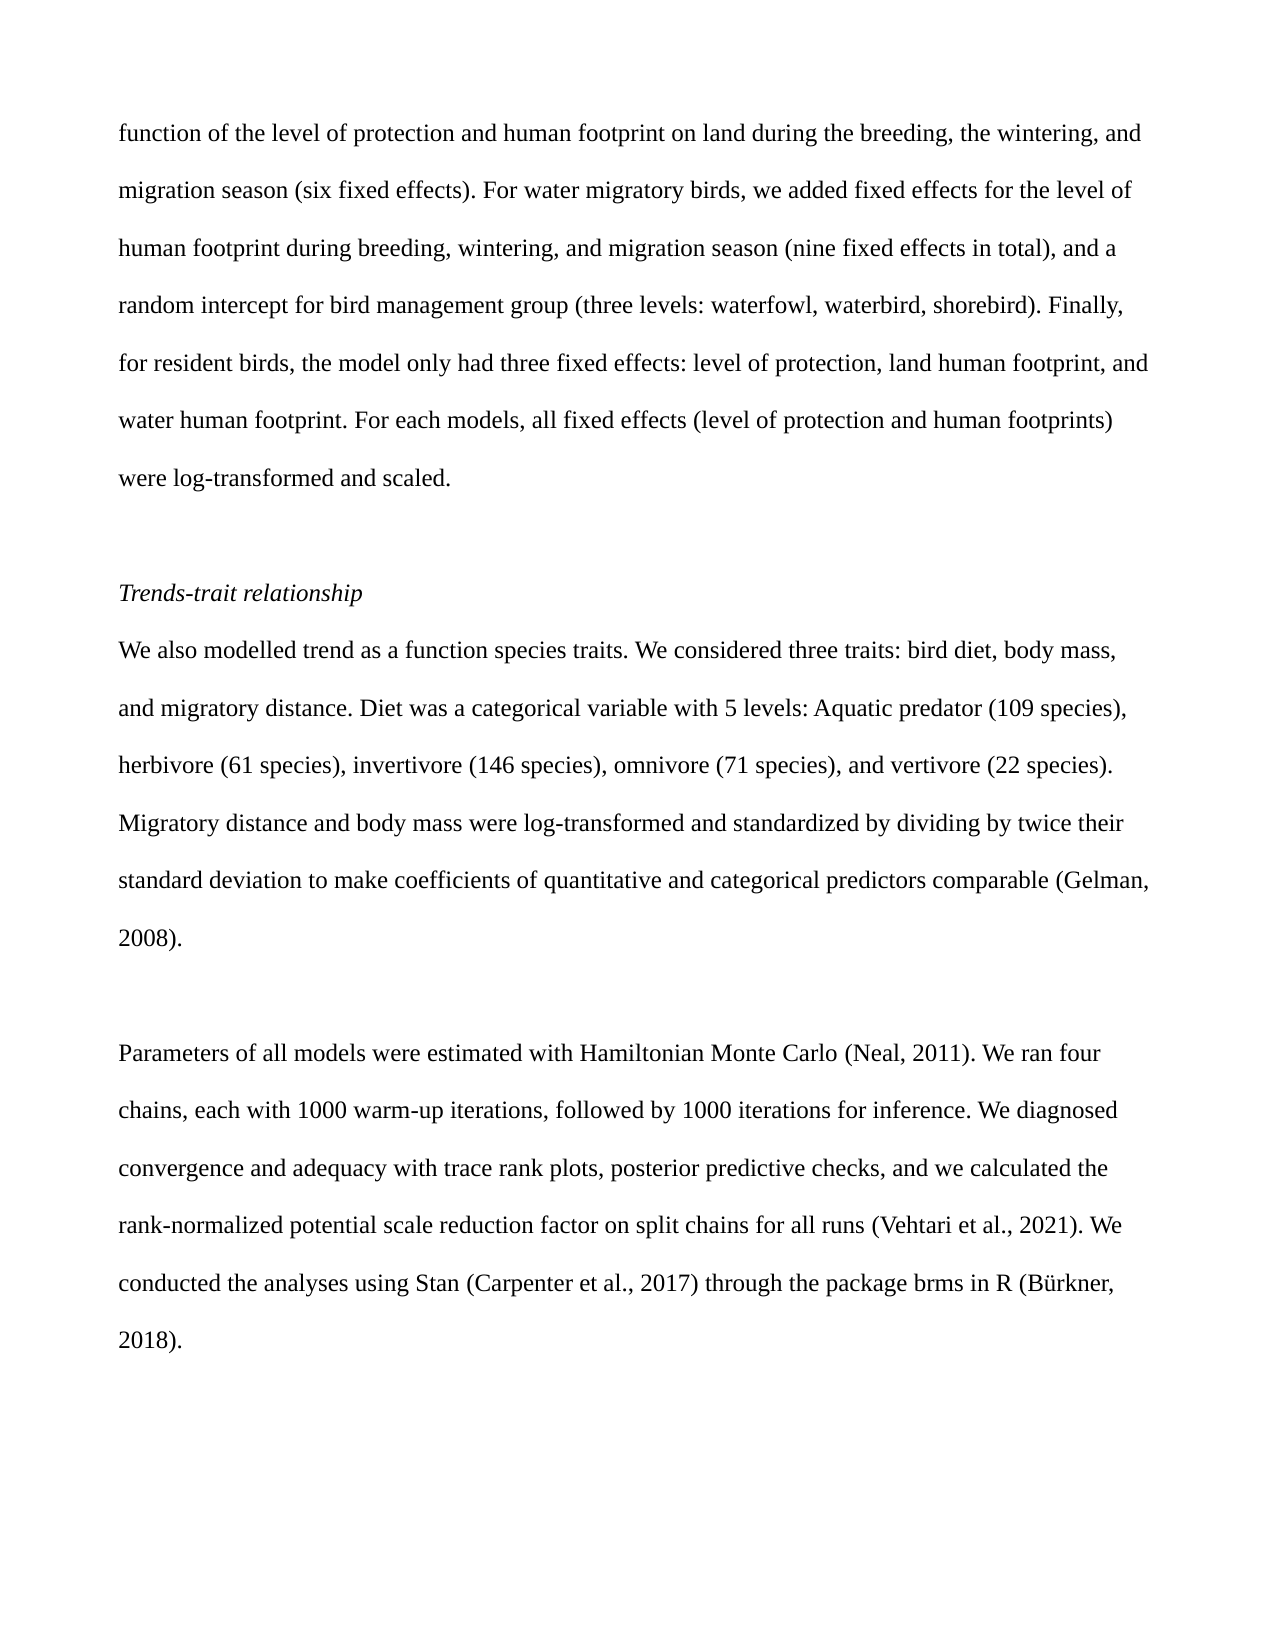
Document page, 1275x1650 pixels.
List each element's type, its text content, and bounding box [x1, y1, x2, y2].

text Trends-trait relationship [118, 578, 1157, 607]
text We also modelled trend as a function species traits. We considered three traits: bird diet, body mass, and migratory distance. Diet was a categorical variable with 5 levels: Aquatic predator (109 species), herbivore (61 species), invertivore (146 species), omnivore (71 species), and vertivore (22 species). Migratory distance and body mass were log-transformed and standardized by dividing by twice their standard deviation to make coefficients of quantitative and categorical predictors comparable (Gelman, 2008). [118, 636, 1157, 952]
text Parameters of all models were estimated with Hamiltonian Monte Carlo (Neal, 2011). We ran four chains, each with 1000 warm-up iterations, followed by 1000 iterations for inference. We diagnosed convergence and adequacy with trace rank plots, posterior predictive checks, and we calculated the rank-normalized potential scale reduction factor on split chains for all runs (Vehtari et al., 2021). We conducted the analyses using Stan (Carpenter et al., 2017) through the package brms in R (Bürkner, 2018). [118, 1038, 1157, 1354]
text function of the level of protection and human footprint on land during the breeding, the wintering, and migration season (six fixed effects). For water migratory birds, we added fixed effects for the level of human footprint during breeding, wintering, and migration season (nine fixed effects in total), and a random intercept for bird management group (three levels: waterfowl, waterbird, shorebird). Finally, for resident birds, the model only had three fixed effects: level of protection, land human footprint, and water human footprint. For each models, all fixed effects (level of protection and human footprints) were log-transformed and scaled. [118, 118, 1157, 492]
